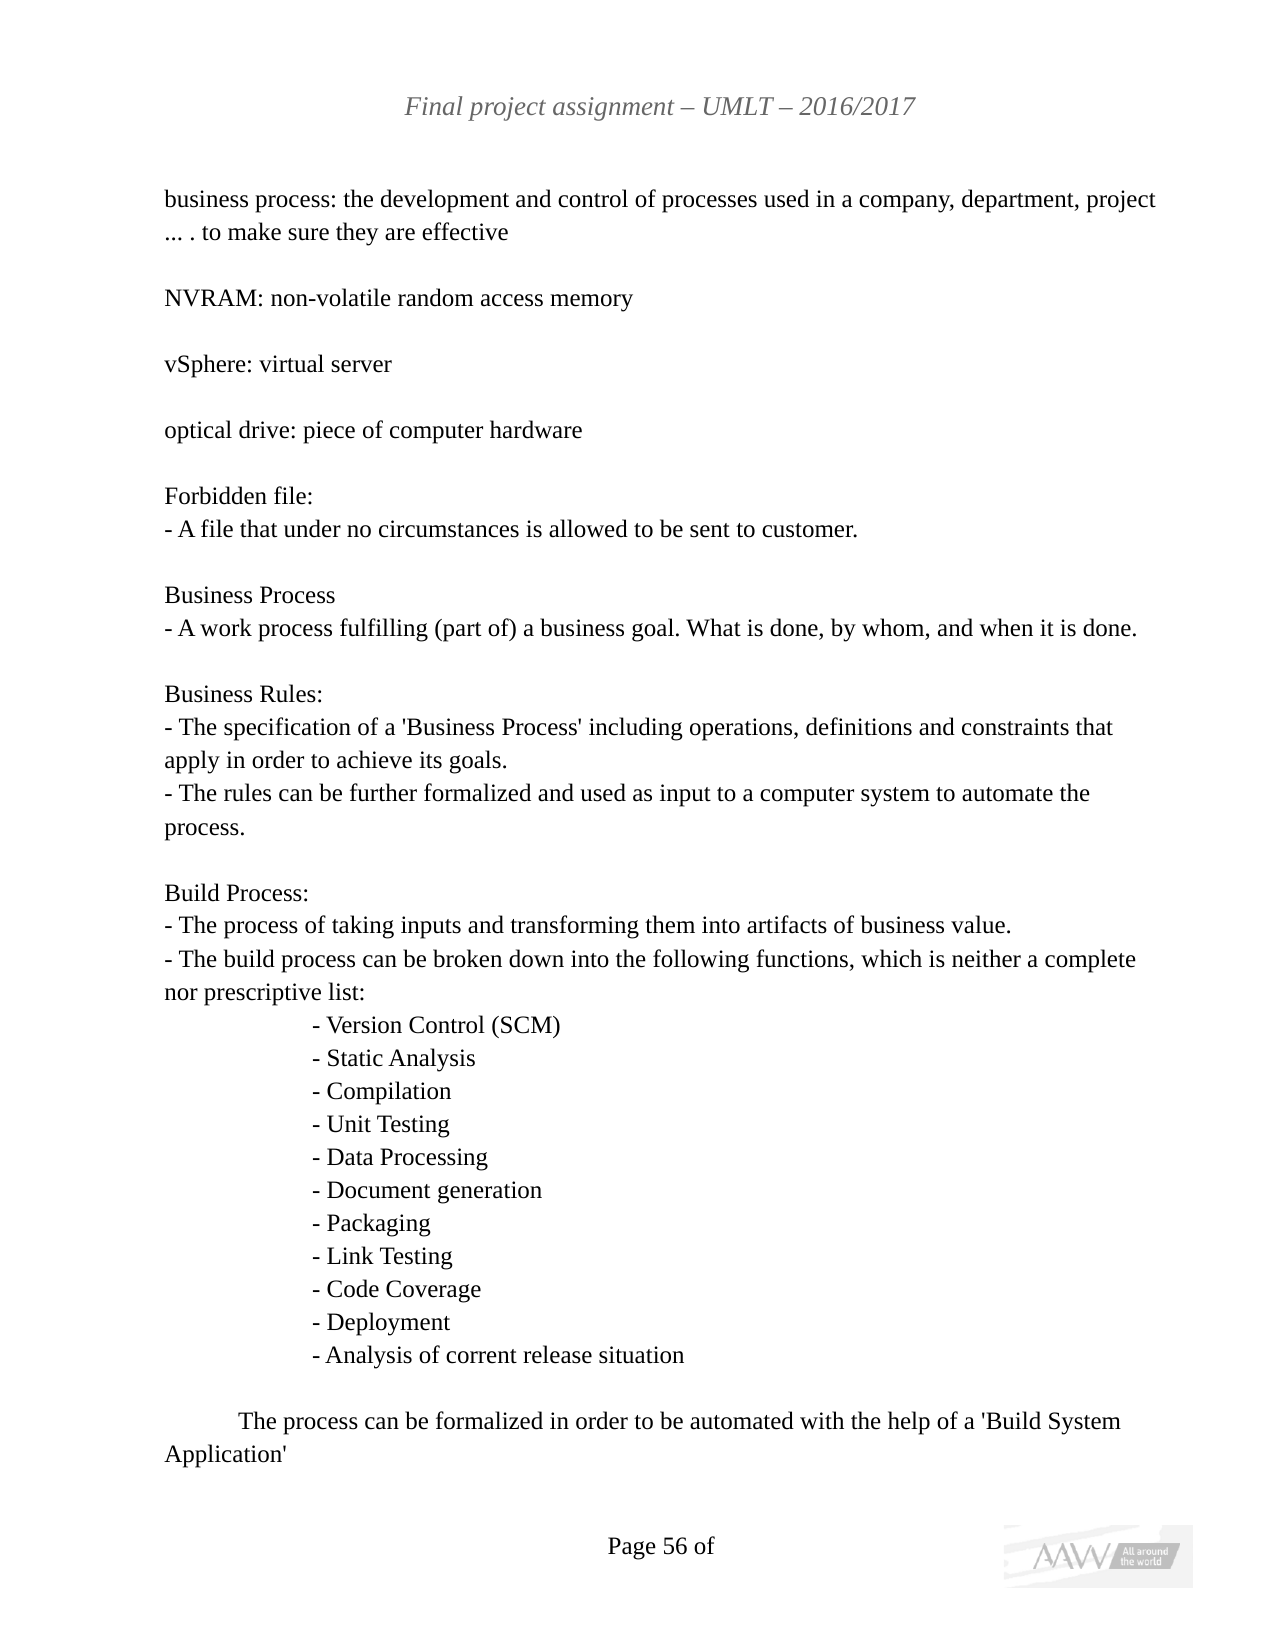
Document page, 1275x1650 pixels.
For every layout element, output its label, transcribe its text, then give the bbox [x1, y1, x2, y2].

text Business Process [164, 580, 1158, 609]
text optical drive: piece of computer hardware [164, 415, 1158, 444]
picture [1003, 1525, 1193, 1588]
text - The rules can be further formalized and used as input to a computer system to automate the process. [164, 778, 1158, 840]
text - Compilation [164, 1076, 1158, 1104]
text - Data Processing [164, 1142, 1158, 1171]
text Build Process: [164, 878, 1158, 906]
text - The build process can be broken down into the following functions, which is neither a complete nor prescriptive list: [164, 944, 1158, 1005]
text - Unit Testing [164, 1109, 1158, 1137]
text - Analysis of corrent release situation [164, 1340, 1158, 1369]
text - Code Coverage [164, 1274, 1158, 1303]
text - Packaging [164, 1208, 1158, 1237]
text The process can be formalized in order to be automated with the help of a 'Build System Application' [164, 1406, 1158, 1468]
text business process: the development and control of processes used in a company, department, project ... . to make sure they are effective [164, 184, 1158, 246]
text Forbidden file: [164, 481, 1158, 510]
text - A file that under no circumstances is allowed to be sent to customer. [164, 514, 1158, 543]
text NVRAM: non-volatile random access memory [164, 283, 1158, 312]
text - A work process fulfilling (part of) a business goal. What is done, by whom, and when it is done. [164, 613, 1158, 642]
text - The process of taking inputs and transforming them into artifacts of business value. [164, 911, 1158, 939]
text - Link Testing [164, 1241, 1158, 1269]
text - Deployment [164, 1307, 1158, 1336]
text - The specification of a 'Business Process' including operations, definitions and constraints that apply in order to achieve its goals. [164, 712, 1158, 774]
text - Version Control (SCM) [164, 1010, 1158, 1038]
text - Document generation [164, 1175, 1158, 1203]
text vSphere: virtual server [164, 349, 1158, 378]
text - Static Analysis [164, 1043, 1158, 1071]
text Business Rules: [164, 679, 1158, 708]
